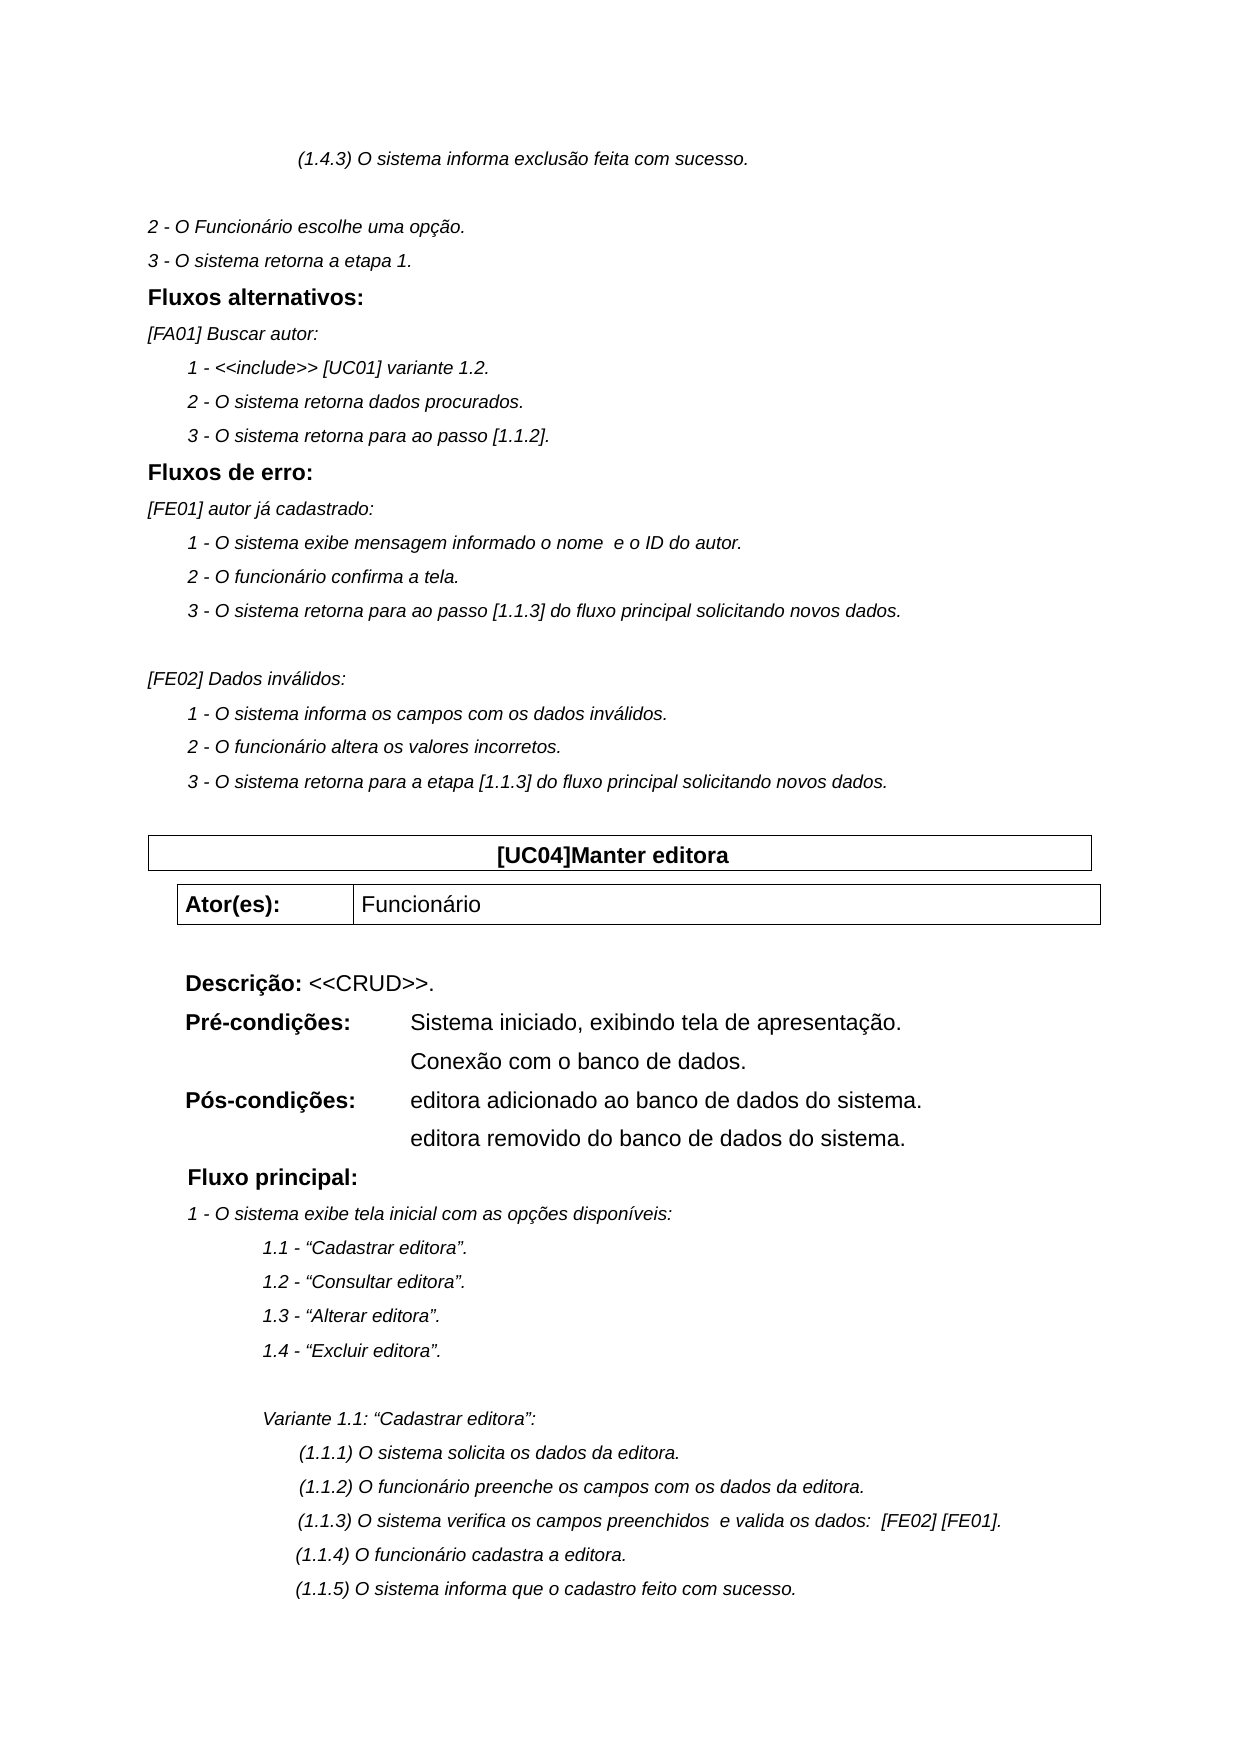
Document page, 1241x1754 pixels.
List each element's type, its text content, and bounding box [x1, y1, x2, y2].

text 3 - O sistema retorna a etapa 1. [148, 250, 1092, 271]
text 1 - O sistema exibe tela inicial com as opções disponíveis: [187, 1203, 1092, 1225]
text [FE02] Dados inválidos: [148, 668, 1092, 690]
text Conexão com o banco de dados. [185, 1048, 1092, 1074]
text Fluxos de erro: [148, 459, 1092, 485]
text 3 - O sistema retorna para a etapa [1.1.3] do fluxo principal solicitando novos dados. [187, 770, 1092, 792]
text 2 - O funcionário altera os valores incorretos. [187, 736, 1092, 758]
text (1.1.3) O sistema verifica os campos preenchidos e valida os dados: [FE02] [FE01]. [148, 1510, 1092, 1531]
text [FA01] Buscar autor: [148, 323, 1092, 344]
text 1.4 - “Excluir editora”. [187, 1339, 1092, 1361]
text Pré-condições: Sistema iniciado, exibindo tela de apresentação. [185, 1009, 1092, 1035]
text 2 - O funcionário confirma a tela. [187, 566, 1092, 588]
text Pós-condições: editora adicionado ao banco de dados do sistema. [185, 1087, 1092, 1113]
text 2 - O Funcionário escolhe uma opção. [148, 216, 1092, 237]
text (1.1.4) O funcionário cadastra a editora. [148, 1544, 1092, 1565]
table_header Ator(es): [178, 885, 353, 924]
text 1 - O sistema exibe mensagem informado o nome e o ID do autor. [187, 532, 1092, 553]
text 3 - O sistema retorna para ao passo [1.1.2]. [187, 425, 1092, 447]
text 1.3 - “Alterar editora”. [187, 1305, 1092, 1327]
table_header Funcionário [354, 885, 1100, 924]
text [FE01] autor já cadastrado: [148, 498, 1092, 519]
text 1 - O sistema informa os campos com os dados inválidos. [187, 702, 1092, 724]
text Descrição: <<CRUD>>. [185, 970, 1092, 996]
text Fluxos alternativos: [148, 284, 1092, 310]
text 2 - O sistema retorna dados procurados. [187, 391, 1092, 412]
text (1.1.5) O sistema informa que o cadastro feito com sucesso. [148, 1578, 1092, 1599]
text 3 - O sistema retorna para ao passo [1.1.3] do fluxo principal solicitando novos dados. [187, 600, 1092, 622]
text 1.1 - “Cadastrar editora”. [187, 1237, 1092, 1259]
text Fluxo principal: [187, 1164, 1092, 1191]
text 1 - <<include>> [UC01] variante 1.2. [187, 357, 1092, 378]
text (1.4.3) O sistema informa exclusão feita com sucesso. [148, 148, 1092, 169]
text Variante 1.1: “Cadastrar editora”: [187, 1407, 1092, 1429]
text 1.2 - “Consultar editora”. [187, 1271, 1092, 1293]
text (1.1.2) O funcionário preenche os campos com os dados da editora. [187, 1476, 1092, 1497]
text [UC04]Manter editora [149, 836, 1091, 870]
text (1.1.1) O sistema solicita os dados da editora. [187, 1442, 1092, 1463]
text editora removido do banco de dados do sistema. [185, 1125, 1092, 1152]
